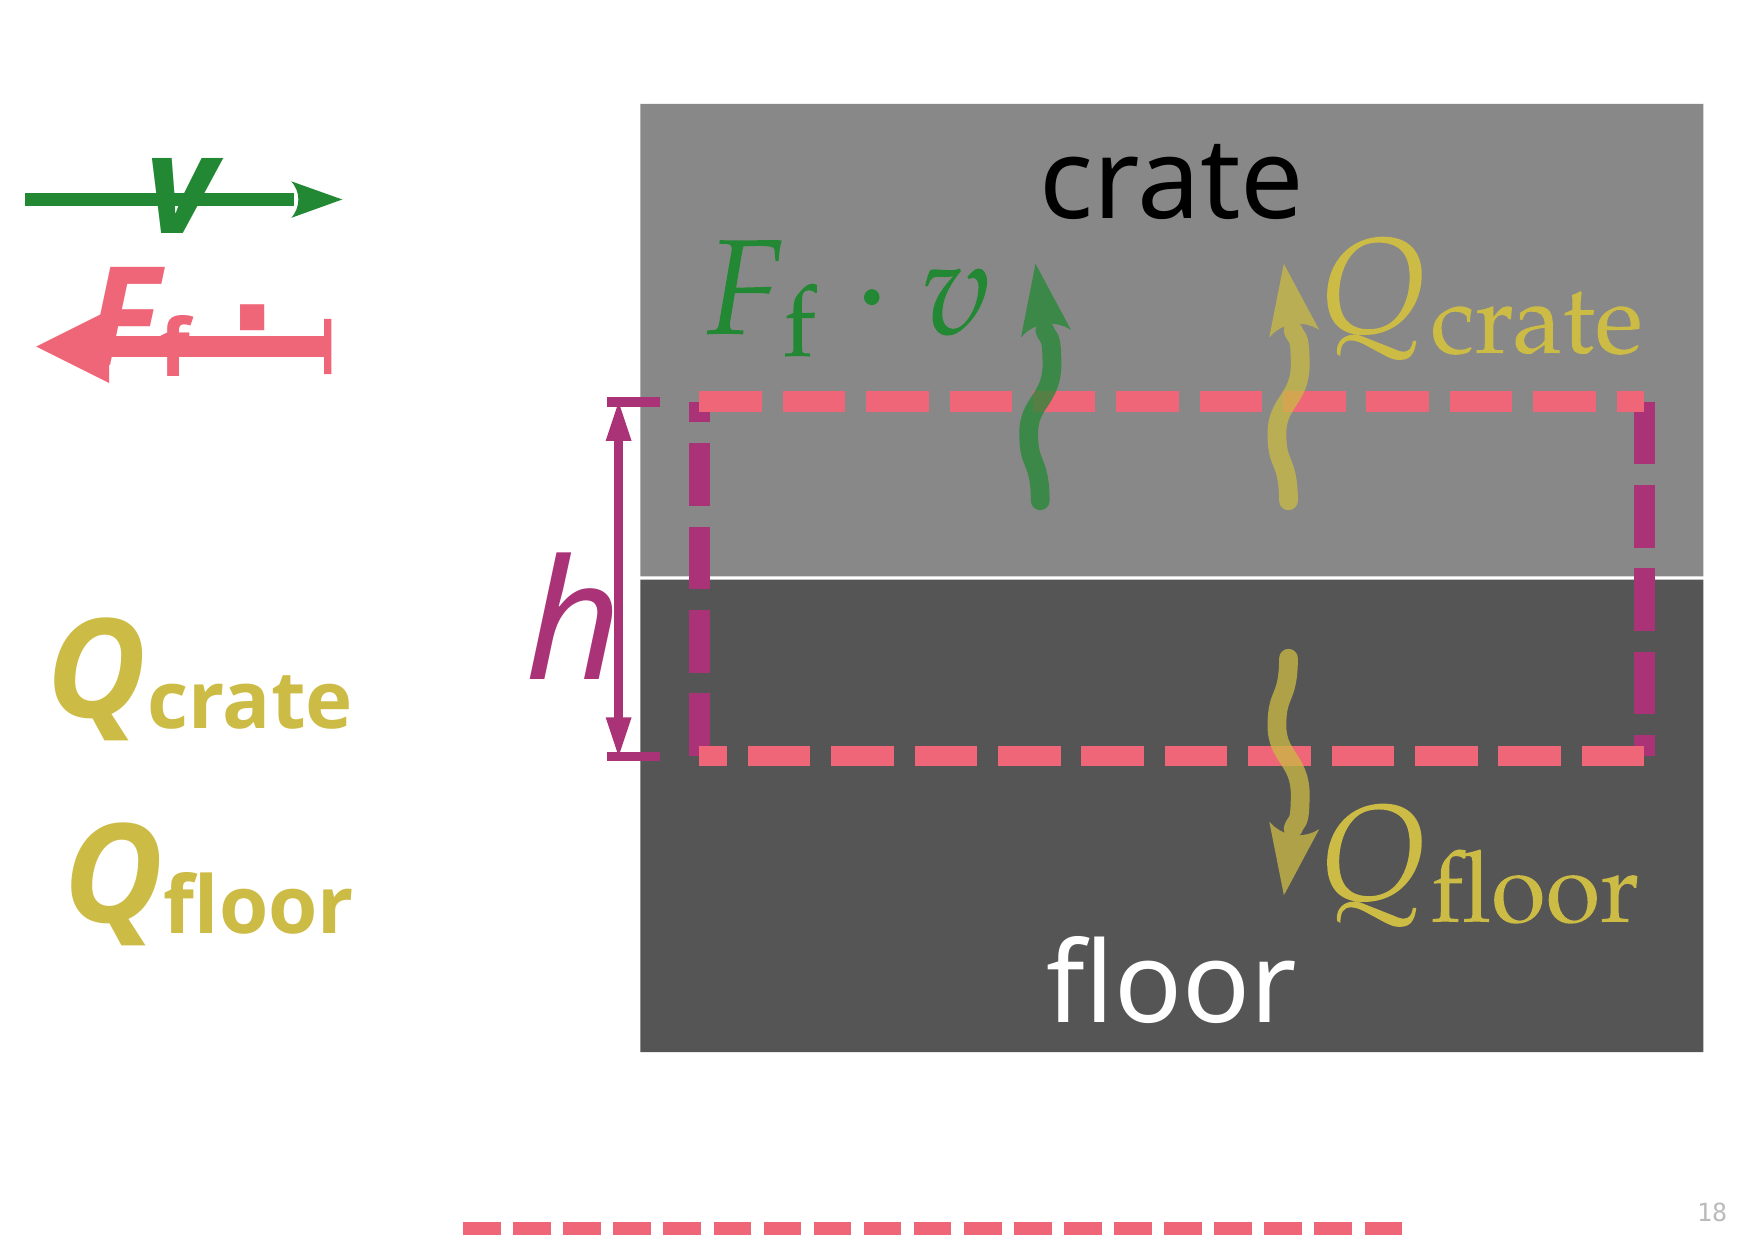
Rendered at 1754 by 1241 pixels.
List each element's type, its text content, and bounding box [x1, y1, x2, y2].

text_box Qfloor [48, 768, 362, 921]
text_box [640, 579, 1704, 1053]
text_box v [130, 78, 237, 211]
text_box Qcrate [32, 563, 350, 716]
text_box [640, 103, 1704, 577]
text_box Ff ⋅ [71, 211, 296, 336]
text_box crate [1036, 90, 1308, 219]
text_box h [510, 494, 614, 676]
text_box Ff ⋅ [110, 357, 296, 364]
text_box floor [1039, 935, 1305, 1063]
